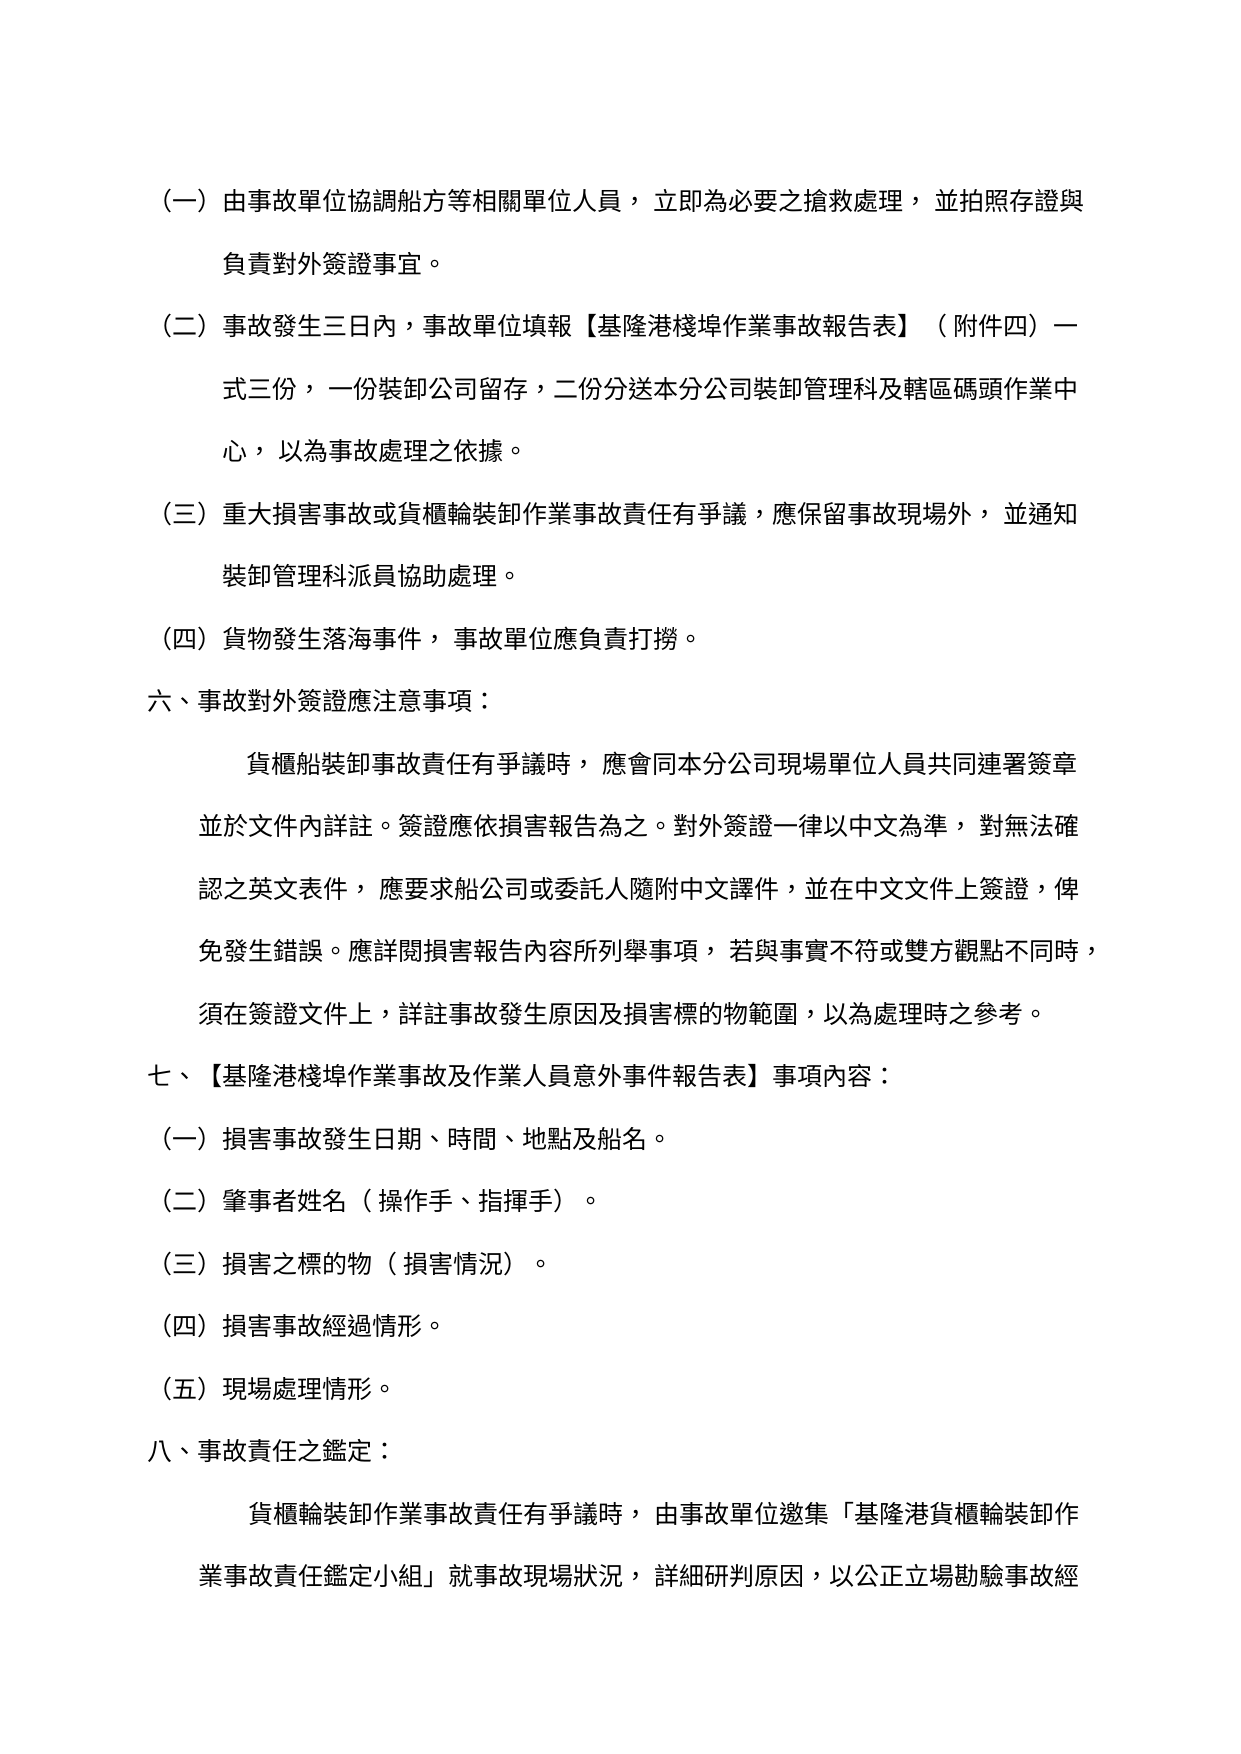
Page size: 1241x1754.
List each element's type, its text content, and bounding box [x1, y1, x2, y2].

text 貨櫃船裝卸事故責任有爭議時， 應會同本分公司現場單位人員共同連署簽章並於文件內詳註。簽證應依損害報告為之。對外簽證一律以中文為準， 對無法確認之英文表件， 應要求船公司或委託人隨附中文譯件，並在中文文件上簽證，俾免發生錯誤。應詳閱損害報告內容所列舉事項， 若與事實不符或雙方觀點不同時，須在簽證文件上，詳註事故發生原因及損害標的物範圍，以為處理時之參考。 [198, 721, 1092, 1033]
text 貨櫃輪裝卸作業事故責任有爭議時， 由事故單位邀集「基隆港貨櫃輪裝卸作業事故責任鑑定小組」就事故現場狀況， 詳細研判原因，以公正立場勘驗事故經 [199, 1471, 1092, 1596]
text （四）貨物發生落海事件， 事故單位應負責打撈。 [148, 596, 1092, 658]
text （三）損害之標的物（ 損害情況）。 [148, 1221, 1092, 1283]
text （三）重大損害事故或貨櫃輪裝卸作業事故責任有爭議，應保留事故現場外， 並通知裝卸管理科派員協助處理。 [148, 471, 1092, 596]
text 八、事故責任之鑑定： [148, 1408, 1092, 1471]
text （四）損害事故經過情形。 [148, 1283, 1092, 1346]
text （一）由事故單位協調船方等相關單位人員， 立即為必要之搶救處理， 並拍照存證與負責對外簽證事宜。 [148, 158, 1092, 283]
text （一）損害事故發生日期、時間、地點及船名。 [148, 1096, 1092, 1158]
text （五）現場處理情形。 [148, 1346, 1092, 1408]
text （二）事故發生三日內，事故單位填報【基隆港棧埠作業事故報告表】（ 附件四）一式三份， 一份裝卸公司留存，二份分送本分公司裝卸管理科及轄區碼頭作業中心， 以為事故處理之依據。 [148, 283, 1092, 471]
text 六、事故對外簽證應注意事項： [148, 658, 1092, 721]
text （二）肇事者姓名（ 操作手、指揮手）。 [148, 1158, 1092, 1221]
text 七、【基隆港棧埠作業事故及作業人員意外事件報告表】事項內容： [148, 1033, 1092, 1096]
